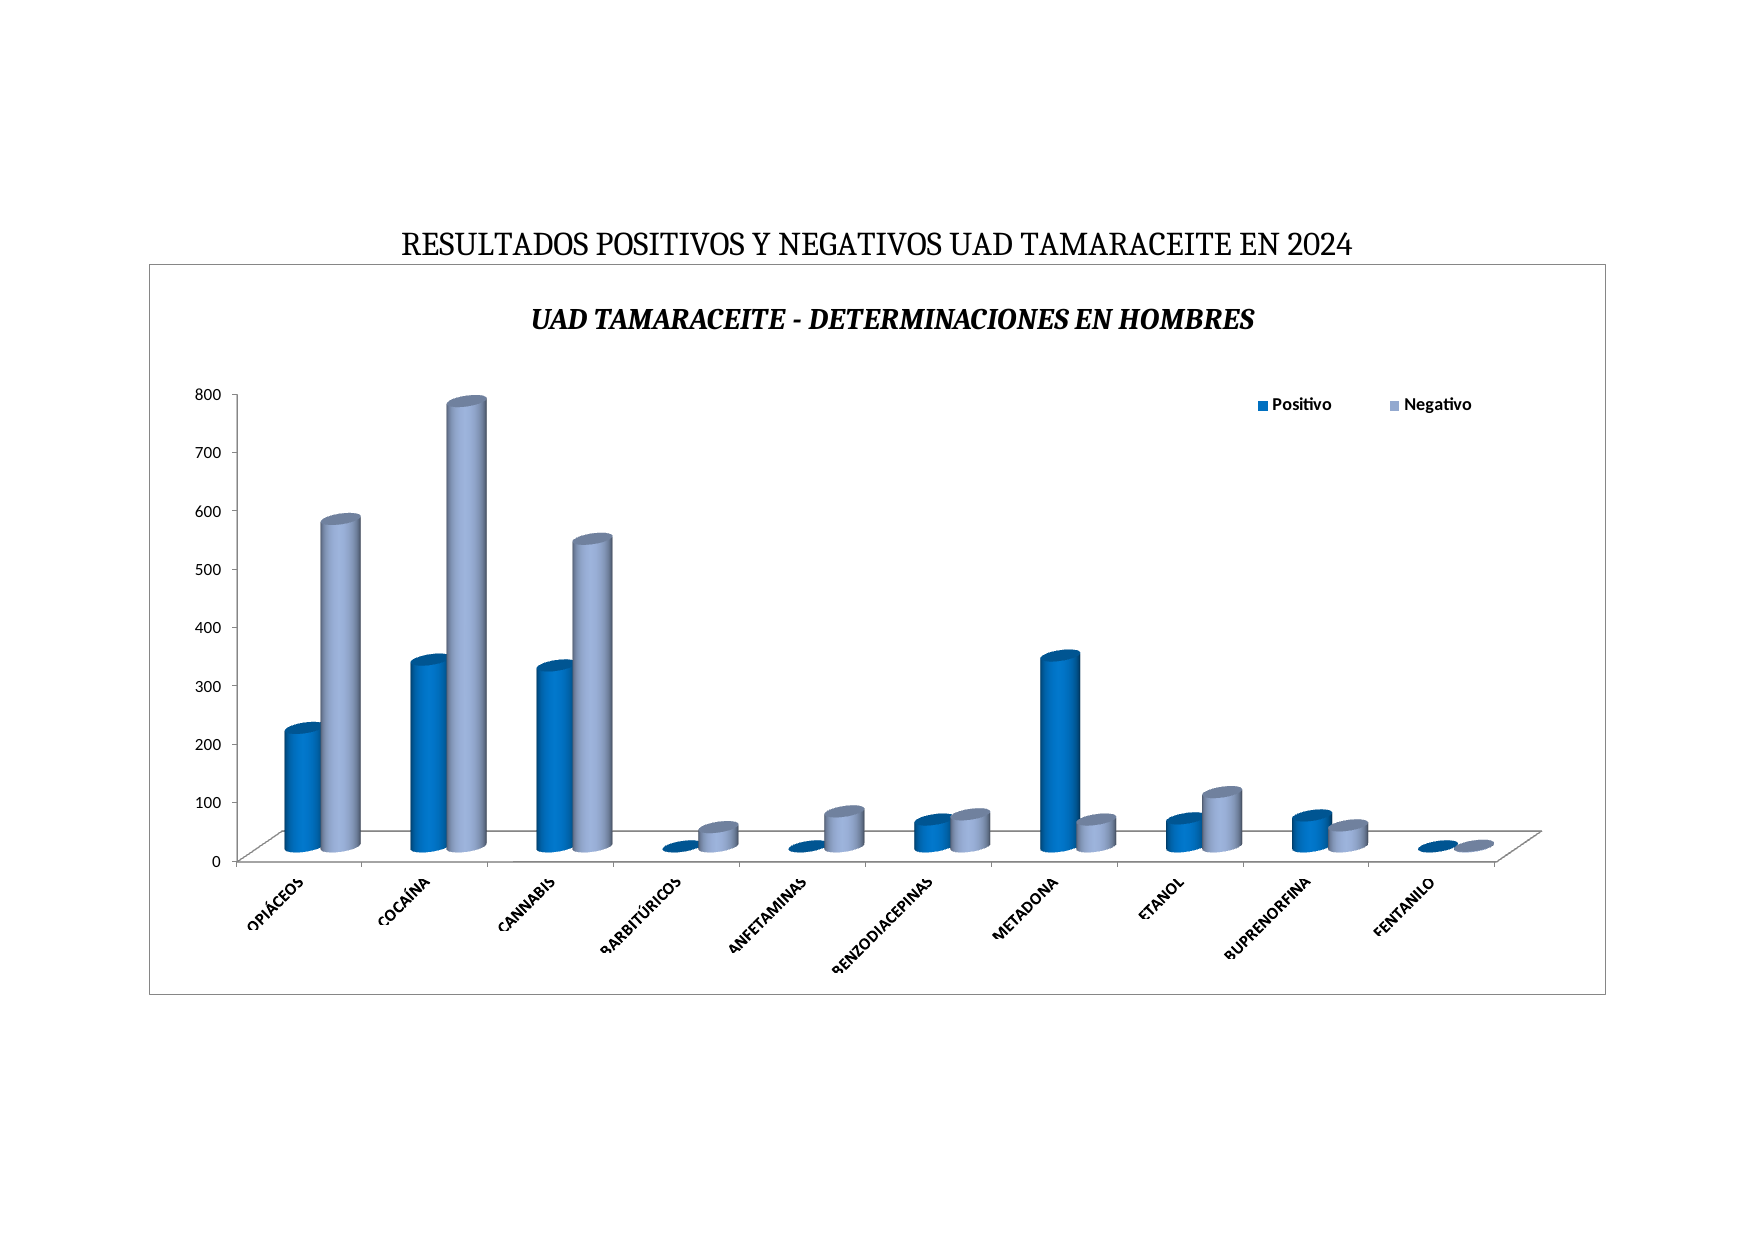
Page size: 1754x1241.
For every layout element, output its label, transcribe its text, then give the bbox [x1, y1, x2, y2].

text RESULTADOS POSITIVOS Y NEGATIVOS UAD TAMARACEITE EN 2024 [148, 225, 1606, 263]
